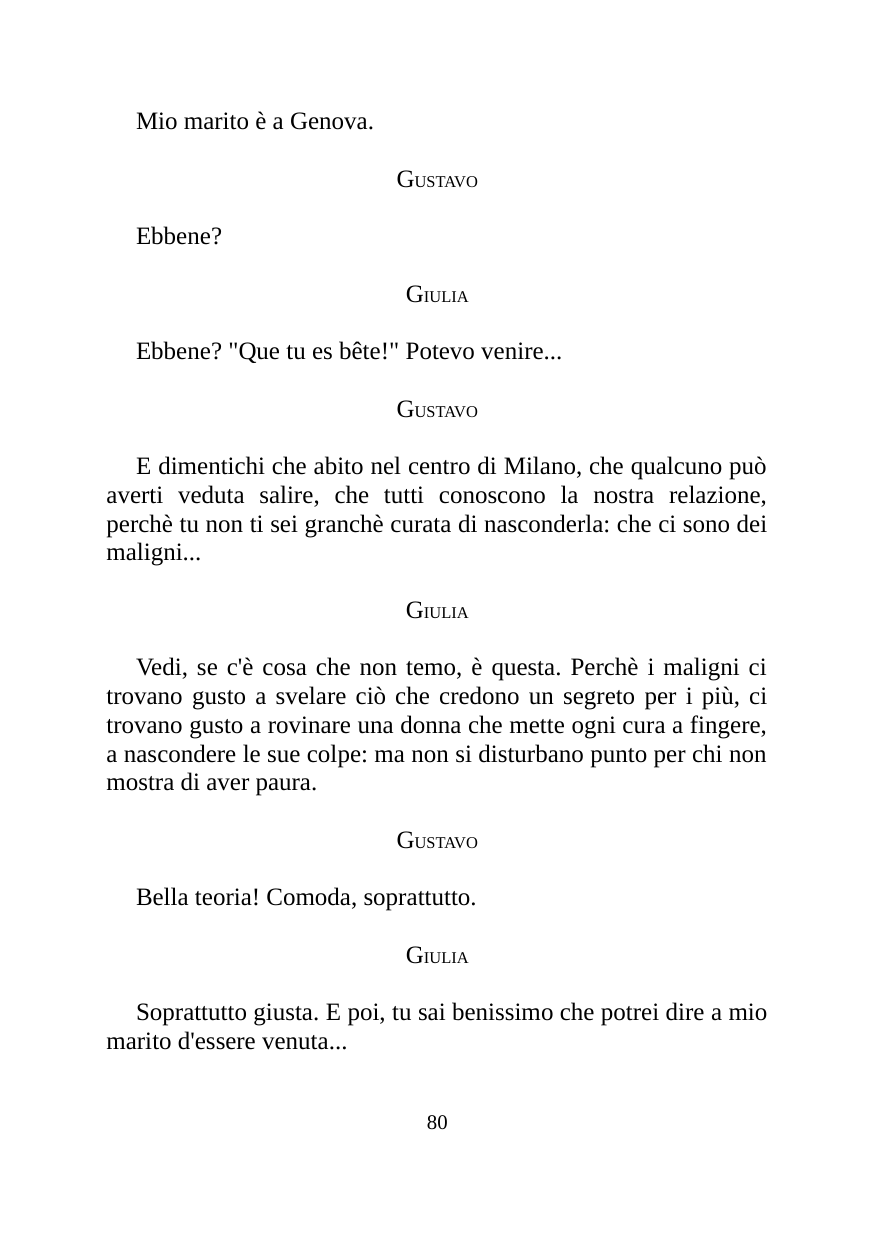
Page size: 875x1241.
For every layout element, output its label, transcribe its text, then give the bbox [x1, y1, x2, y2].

text Gustavo [106, 394, 768, 422]
text Mio marito è a Genova. [106, 106, 768, 135]
text Giulia [106, 595, 768, 624]
text Soprattutto giusta. E poi, tu sai benissimo che potrei dire a mio marito d'essere venuta... [106, 997, 768, 1055]
text E dimentichi che abito nel centro di Milano, che qualcuno può averti veduta salire, che tutti conoscono la nostra relazione, perchè tu non ti sei granchè curata di nasconderla: che ci sono dei maligni... [106, 451, 768, 566]
text Gustavo [106, 164, 768, 192]
text Ebbene? "Que tu es bête!" Potevo venire... [106, 336, 768, 365]
text Giulia [106, 279, 768, 307]
text Bella teoria! Comoda, soprattutto. [106, 882, 768, 911]
text Ebbene? [106, 221, 768, 250]
text Gustavo [106, 825, 768, 854]
text Giulia [106, 940, 768, 969]
text Vedi, se c'è cosa che non temo, è questa. Perchè i maligni ci trovano gusto a svelare ciò che credono un segreto per i più, ci trovano gusto a rovinare una donna che mette ogni cura a fingere, a nascondere le sue colpe: ma non si disturbano punto per chi non mostra di aver paura. [106, 652, 768, 796]
